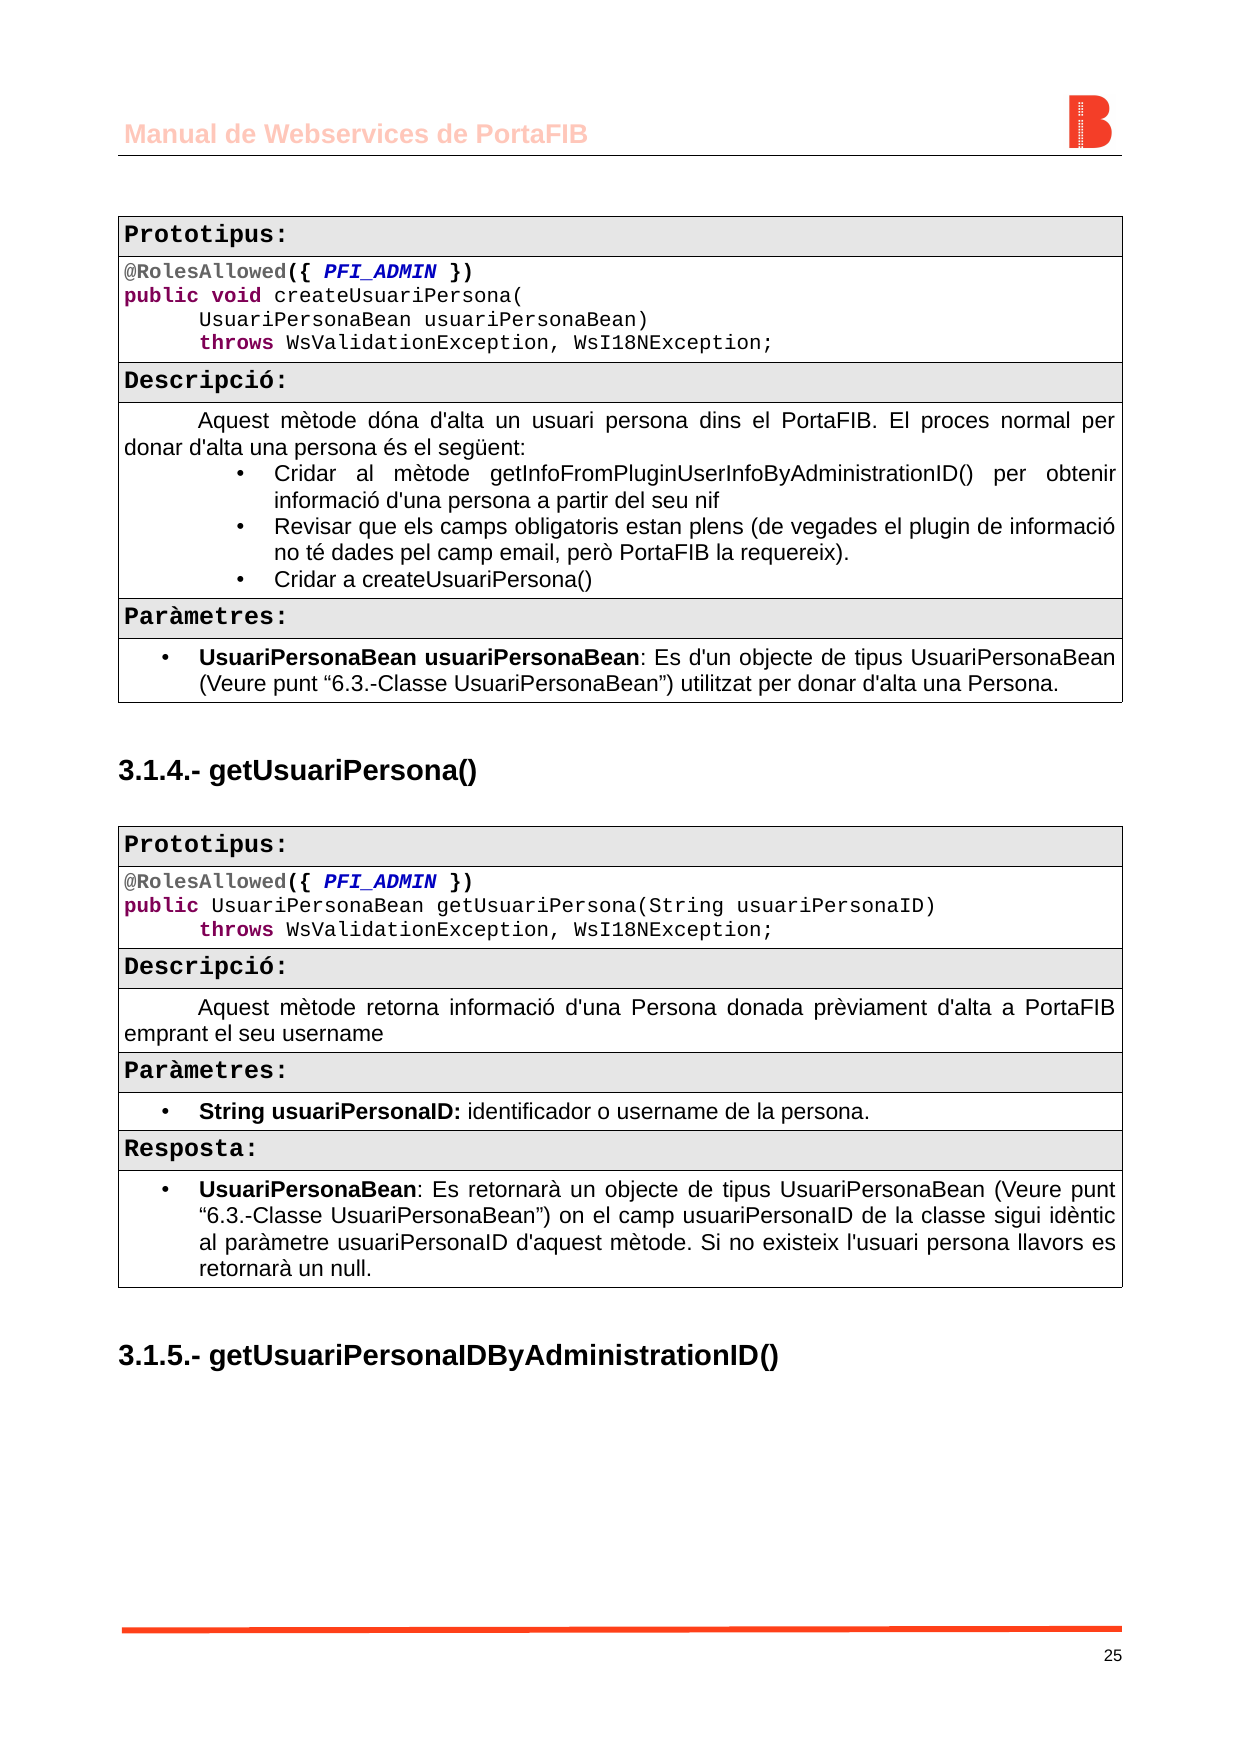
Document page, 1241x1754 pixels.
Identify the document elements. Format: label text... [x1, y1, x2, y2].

table_cell @RolesAllowed({ PFI_ADMIN }) public void createUsuariPersona( UsuariPersonaBean usuariPersonaBean) throws WsValidationException, WsI18NException; [119, 257, 1122, 362]
table_cell Aquest mètode retorna informació d'una Persona donada prèviament d'alta a PortaFIB emprant el seu username [119, 989, 1122, 1052]
subtitle getUsuariPersonaIDByAdministrationID() [118, 1338, 1122, 1372]
table_cell UsuariPersonaBean: Es retornarà un objecte de tipus UsuariPersonaBean (Veure punt “6.3.-Classe UsuariPersonaBean”) on el camp usuariPersonaID de la classe sigui idèntic al paràmetre usuariPersonaID d'aquest mètode. Si no existeix l'usuari persona llavors es retornarà un null. [119, 1171, 1122, 1287]
table_cell Resposta: [119, 1131, 1122, 1170]
table_cell String usuariPersonaID: identificador o username de la persona. [119, 1093, 1122, 1130]
picture [1063, 94, 1117, 150]
table_header Prototipus: [119, 217, 1122, 256]
table_cell UsuariPersonaBean usuariPersonaBean: Es d'un objecte de tipus UsuariPersonaBean (Veure punt “6.3.-Classe UsuariPersonaBean”) utilitzat per donar d'alta una Persona. [119, 639, 1122, 702]
table_cell @RolesAllowed({ PFI_ADMIN }) public UsuariPersonaBean getUsuariPersona(String usuariPersonaID) throws WsValidationException, WsI18NException; [119, 867, 1122, 948]
table_cell Descripció: [119, 363, 1122, 402]
table_cell Paràmetres: [119, 1053, 1122, 1092]
table_cell Aquest mètode dóna d'alta un usuari persona dins el PortaFIB. El proces normal per donar d'alta una persona és el següent: Cridar al mètode getInfoFromPluginUserInfoByAdministrationID() per obtenir informació d'una persona a partir del seu nif Revisar que els camps obligatoris estan plens (de vegades el plugin de informació no té dades pel camp email, però PortaFIB la requereix). Cridar a createUsuariPersona() [119, 403, 1122, 598]
table_header Prototipus: [119, 827, 1122, 866]
table_cell Paràmetres: [119, 599, 1122, 638]
subtitle getUsuariPersona() [118, 753, 1122, 787]
table_cell Descripció: [119, 949, 1122, 988]
